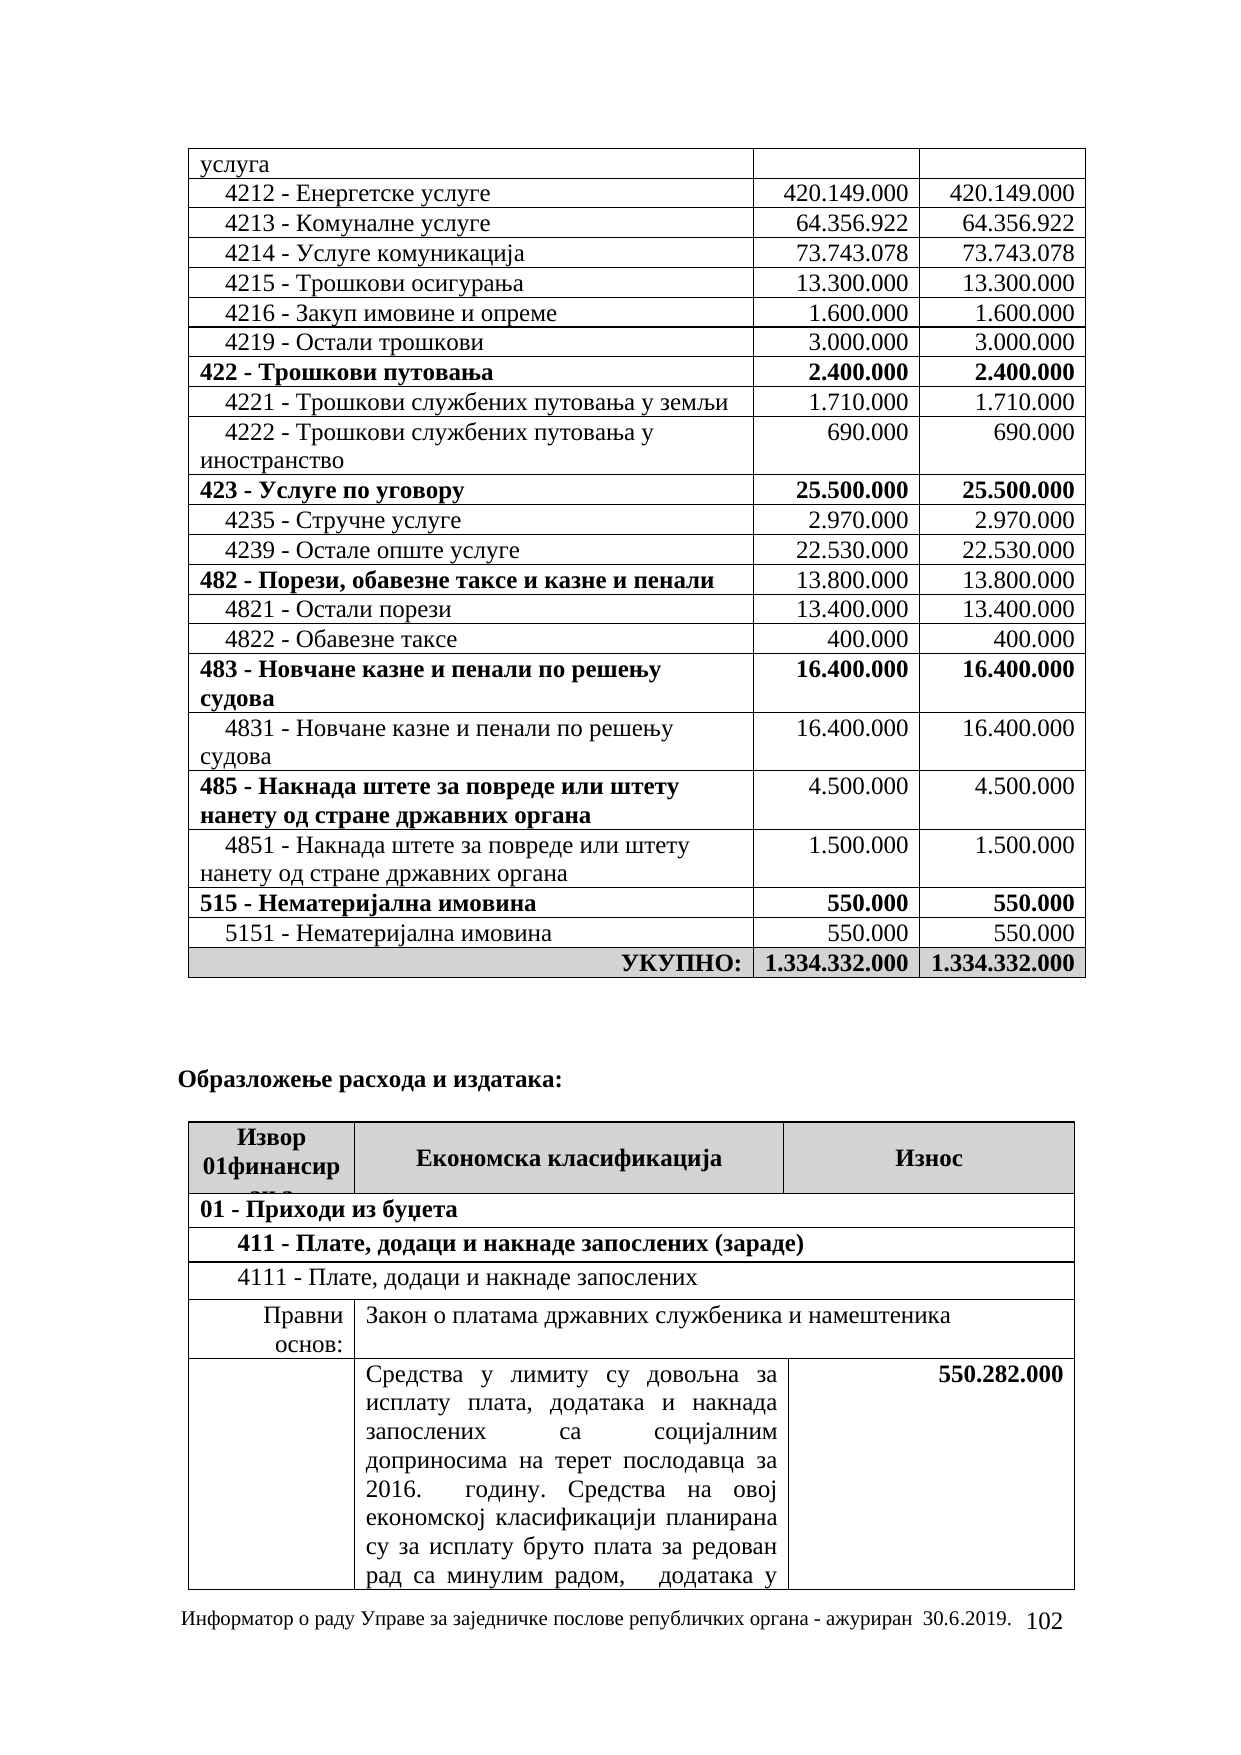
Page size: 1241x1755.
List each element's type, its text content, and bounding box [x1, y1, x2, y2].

table_cell 2.970.000 [920, 505, 1085, 534]
table_cell 690.000 [754, 417, 919, 474]
table_cell 73.743.078 [920, 238, 1085, 267]
table_cell 5151 - Нематеријална имовина [189, 918, 753, 947]
table_cell 550.000 [754, 888, 919, 917]
table_cell 22.530.000 [754, 535, 919, 564]
table_cell 4111 - Плате, додаци и накнаде запослених [189, 1263, 1074, 1299]
table_cell 2.400.000 [920, 357, 1085, 386]
table_cell услуга [189, 149, 753, 177]
table_cell 13.800.000 [920, 565, 1085, 593]
table_cell 4213 - Комуналне услуге [189, 208, 753, 237]
table_cell 423 - Услуге по уговору [189, 475, 753, 504]
table_cell 1.710.000 [754, 387, 919, 416]
table_cell 64.356.922 [920, 208, 1085, 237]
table_cell 4851 - Накнада штете за повреде или штету нанету од стране државних органа [189, 830, 753, 887]
table_cell 550.000 [754, 918, 919, 947]
table_cell 13.400.000 [920, 595, 1085, 623]
table_cell 1.710.000 [920, 387, 1085, 416]
table_cell 422 - Трошкови путовања [189, 357, 753, 386]
table_cell 4222 - Трошкови службених путовања у иностранство [189, 417, 753, 474]
table_cell 4235 - Стручне услуге [189, 505, 753, 534]
table_cell 16.400.000 [754, 713, 919, 770]
table_cell 73.743.078 [754, 238, 919, 267]
table_cell 16.400.000 [920, 654, 1085, 712]
table_cell 13.300.000 [920, 268, 1085, 297]
table_cell 1.600.000 [920, 298, 1085, 326]
table_cell 2.400.000 [754, 357, 919, 386]
table_cell 4831 - Новчане казне и пенали по решењу судова [189, 713, 753, 770]
table_cell 3.000.000 [754, 328, 919, 356]
table_cell 485 - Накнада штете за повреде или штету нанету од стране државних органа [189, 771, 753, 829]
table_cell 4.500.000 [920, 771, 1085, 829]
table_cell [920, 149, 1085, 177]
table_cell 1.334.332.000 [754, 948, 919, 977]
table_cell 16.400.000 [920, 713, 1085, 770]
table_cell 1.334.332.000 [920, 948, 1085, 977]
table_cell 1.500.000 [920, 830, 1085, 887]
table_header Износ [784, 1123, 1074, 1193]
table_cell 1.600.000 [754, 298, 919, 326]
table_cell 25.500.000 [920, 475, 1085, 504]
table_cell Правни основ: [189, 1300, 354, 1358]
table_cell 4212 - Енергетске услуге [189, 179, 753, 207]
table_cell 25.500.000 [754, 475, 919, 504]
table_cell 483 - Новчане казне и пенали по решењу судова [189, 654, 753, 712]
table_cell Средства у лимиту су довољна за исплату плата, додатака и накнада запослених са социјалним доприносима на терет послодавца за 2016. годину. Средства на овој економској класификацији планирана су за исплату бруто плата за редован рад са минулим радом, додатака у [355, 1359, 788, 1589]
table_cell 4214 - Услуге комуникација [189, 238, 753, 267]
table_cell 22.530.000 [920, 535, 1085, 564]
table_header Извор 01финансирања [189, 1123, 354, 1193]
text Образложење расхода и издатака: [177, 1064, 1063, 1093]
table_cell 550.000 [920, 918, 1085, 947]
table_cell 550.282.000 [789, 1359, 1074, 1589]
table_cell 411 - Плате, додаци и накнаде запослених (зараде) [189, 1228, 1074, 1261]
table_cell [189, 1359, 354, 1589]
table_cell 550.000 [920, 888, 1085, 917]
table_cell 4239 - Остале опште услуге [189, 535, 753, 564]
table_cell 482 - Порези, обавезне таксе и казне и пенали [189, 565, 753, 593]
table_cell 13.800.000 [754, 565, 919, 593]
table_cell 01 - Приходи из буџета [189, 1194, 1074, 1227]
table_cell 64.356.922 [754, 208, 919, 237]
table_cell 1.500.000 [754, 830, 919, 887]
table_cell 2.970.000 [754, 505, 919, 534]
table_cell УКУПНО: [189, 948, 753, 977]
table_cell 420.149.000 [754, 179, 919, 207]
table_cell 515 - Нематеријална имовина [189, 888, 753, 917]
table_cell 4219 - Остали трошкови [189, 328, 753, 356]
table_cell Закон о платама државних службеника и намештеника [355, 1300, 1074, 1358]
table_cell 13.400.000 [754, 595, 919, 623]
table_cell 13.300.000 [754, 268, 919, 297]
table_cell 4215 - Трошкови осигурања [189, 268, 753, 297]
table_cell 420.149.000 [920, 179, 1085, 207]
table_header Економска класификација [355, 1123, 783, 1193]
table_cell 4216 - Закуп имовине и опреме [189, 298, 753, 326]
table_cell 400.000 [920, 624, 1085, 653]
table_cell 4822 - Обавезне таксе [189, 624, 753, 653]
table_cell 400.000 [754, 624, 919, 653]
table_cell 690.000 [920, 417, 1085, 474]
table_cell 4221 - Трошкови службених путовања у земљи [189, 387, 753, 416]
table_cell 3.000.000 [920, 328, 1085, 356]
table_cell 4821 - Остали порези [189, 595, 753, 623]
table_cell [754, 149, 919, 177]
table_cell 16.400.000 [754, 654, 919, 712]
table_cell 4.500.000 [754, 771, 919, 829]
